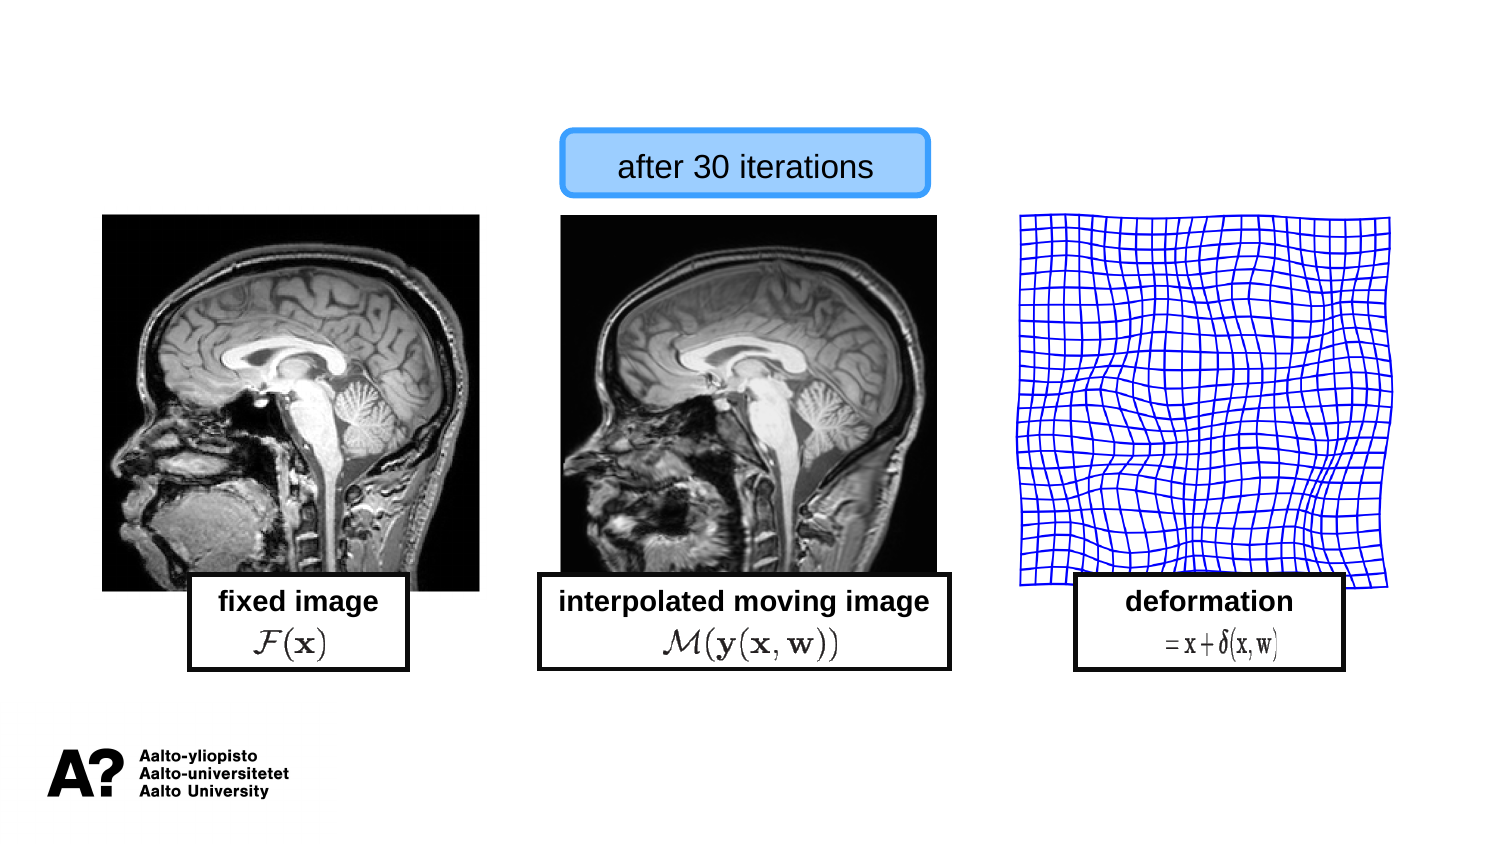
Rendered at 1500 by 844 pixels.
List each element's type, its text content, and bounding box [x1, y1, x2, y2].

picture [988, 186, 1420, 618]
text_box fixed image [189, 574, 408, 670]
picture [93, 206, 487, 600]
picture [663, 602, 837, 670]
text_box after 30 iterations [571, 148, 939, 190]
text_box deformation [1075, 574, 1344, 670]
text_box [562, 130, 928, 196]
text_box interpolated moving image [539, 574, 950, 670]
picture [551, 206, 945, 574]
picture [1165, 601, 1277, 670]
picture [253, 602, 325, 670]
picture [0, 702, 337, 844]
